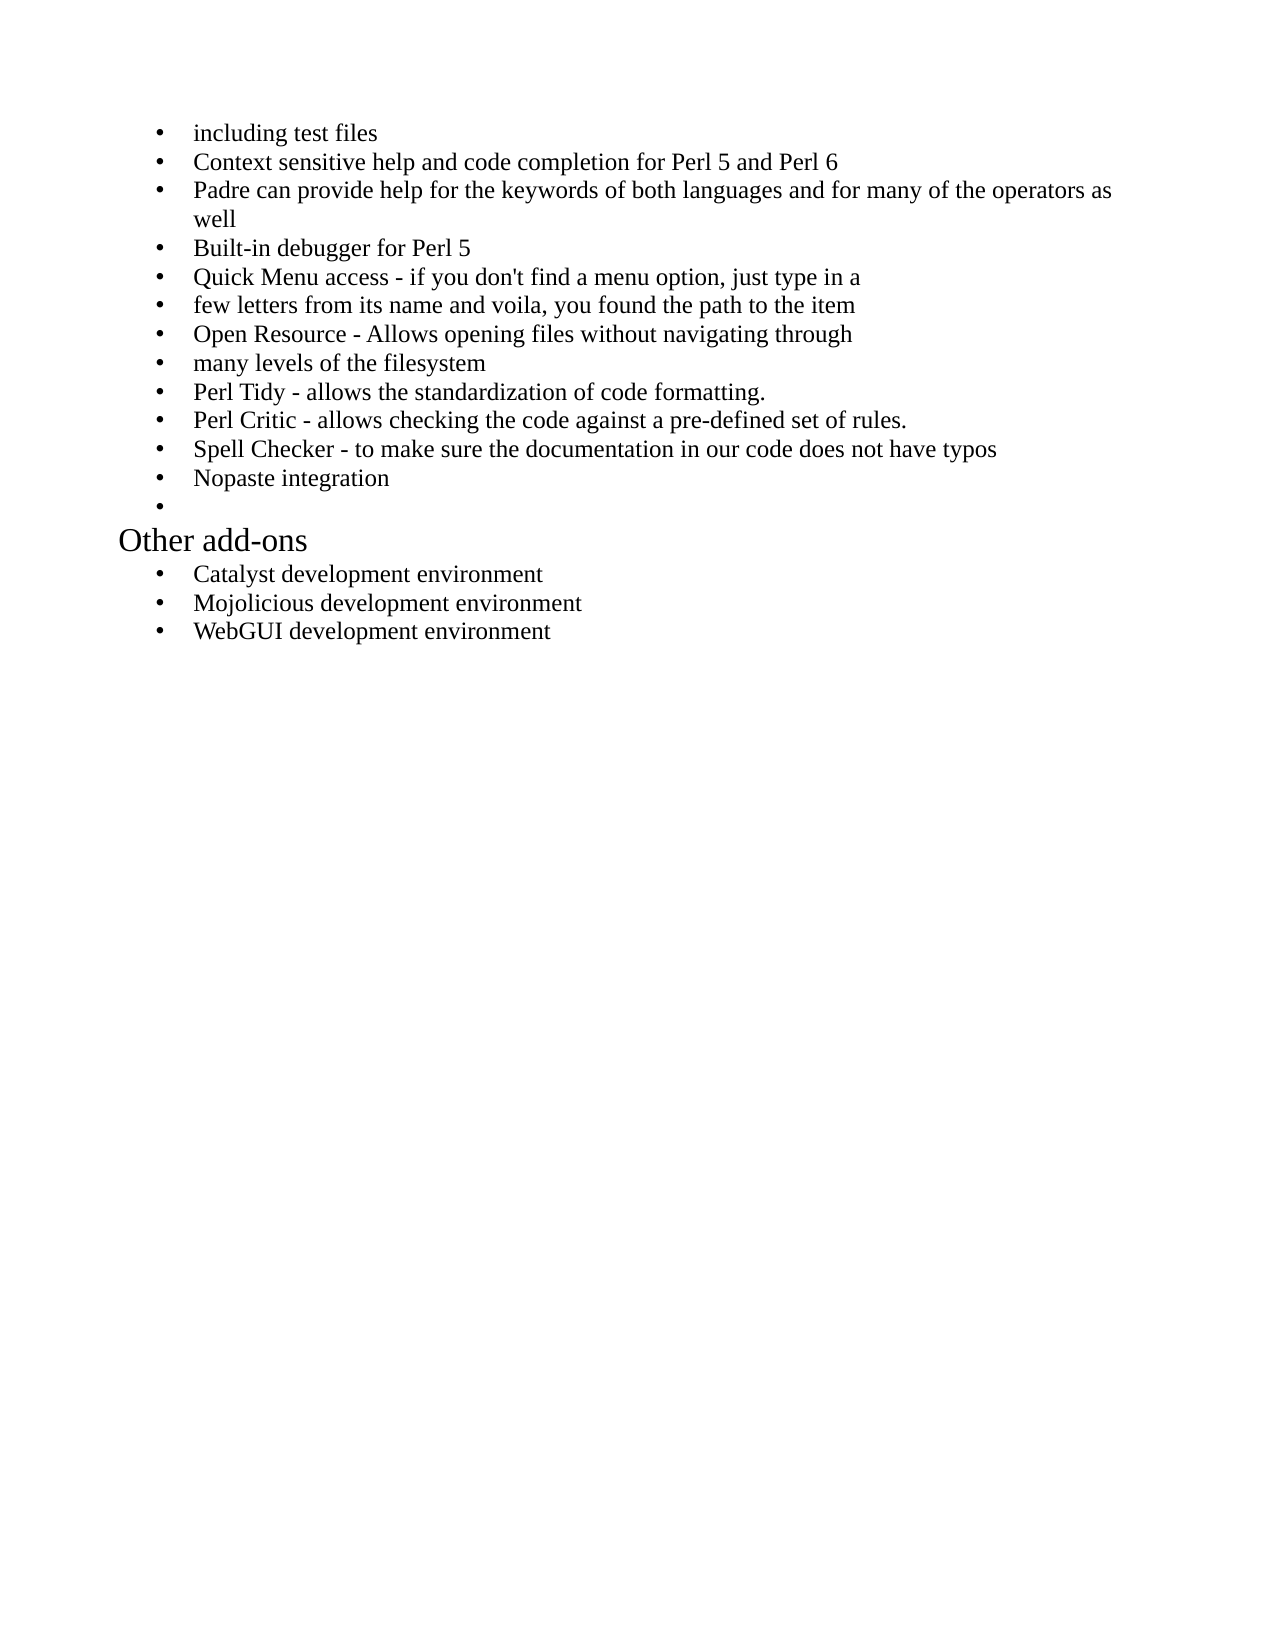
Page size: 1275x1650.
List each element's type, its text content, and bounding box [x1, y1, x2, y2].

list Perl Tidy - allows the standardization of code formatting. [156, 377, 1157, 406]
text Other add-ons [118, 521, 1157, 559]
list Catalyst development environment [156, 559, 1157, 588]
list Padre can provide help for the keywords of both languages and for many of the operators as well [156, 176, 1157, 233]
list Quick Menu access - if you don't find a menu option, just type in a [156, 262, 1157, 291]
list including test files [156, 118, 1157, 147]
list Spell Checker - to make sure the documentation in our code does not have typos [156, 434, 1157, 463]
list Built-in debugger for Perl 5 [156, 233, 1157, 262]
list Mojolicious development environment [156, 588, 1157, 616]
list Context sensitive help and code completion for Perl 5 and Perl 6 [156, 147, 1157, 176]
list Nopaste integration [156, 463, 1157, 492]
list Open Resource - Allows opening files without navigating through [156, 319, 1157, 348]
list few letters from its name and voila, you found the path to the item [156, 291, 1157, 319]
list Perl Critic - allows checking the code against a pre-defined set of rules. [156, 406, 1157, 434]
list WebGUI development environment [156, 616, 1157, 645]
list many levels of the filesystem [156, 348, 1157, 377]
